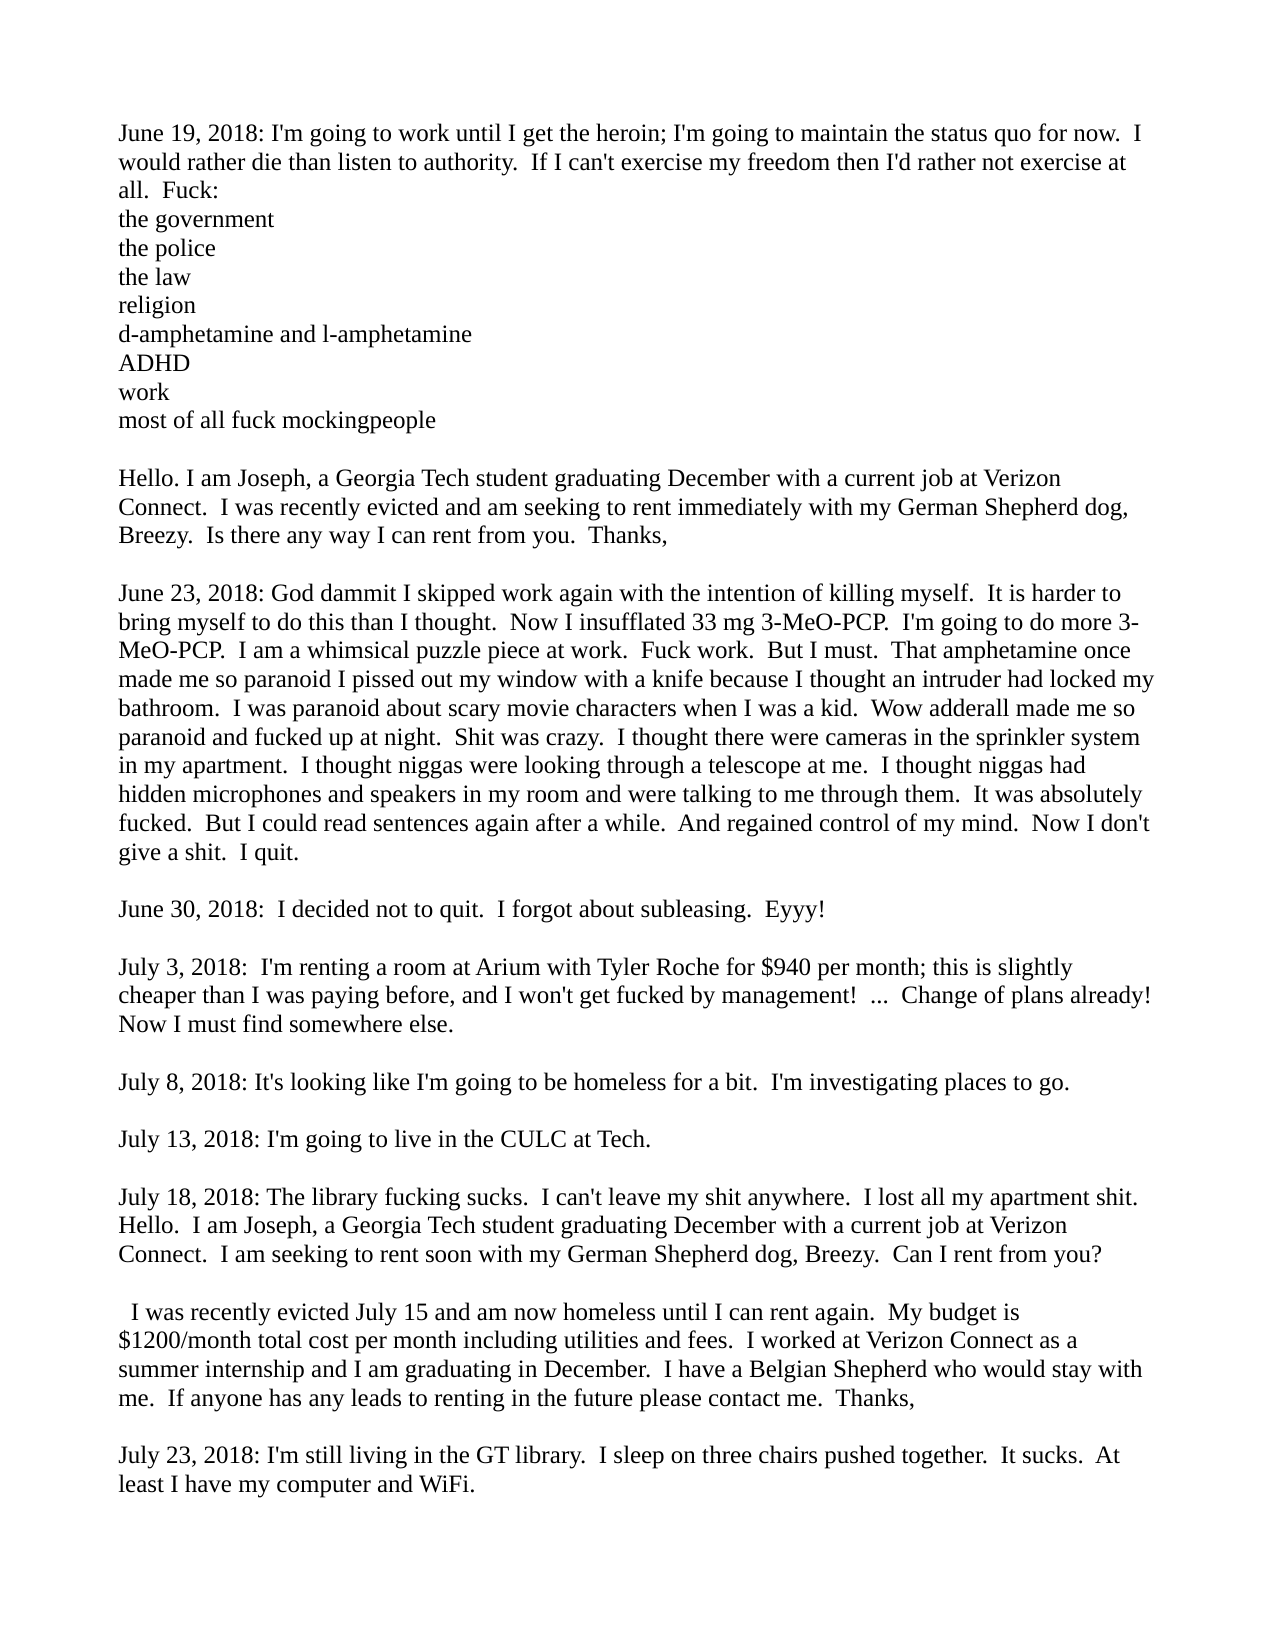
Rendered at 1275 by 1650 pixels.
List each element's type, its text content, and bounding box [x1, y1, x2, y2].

text the government [118, 204, 1157, 233]
text Hello. I am Joseph, a Georgia Tech student graduating December with a current job at Verizon Connect. I was recently evicted and am seeking to rent immediately with my German Shepherd dog, Breezy. Is there any way I can rent from you. Thanks, [118, 463, 1157, 549]
text most of all fuck mockingpeople [118, 406, 1157, 434]
text July 3, 2018: I'm renting a room at Arium with Tyler Roche for $940 per month; this is slightly cheaper than I was paying before, and I won't get fucked by management! ... Change of plans already! Now I must find somewhere else. [118, 952, 1157, 1038]
text Hello. I am Joseph, a Georgia Tech student graduating December with a current job at Verizon Connect. I am seeking to rent soon with my German Shepherd dog, Breezy. Can I rent from you? [118, 1211, 1157, 1268]
text July 13, 2018: I'm going to live in the CULC at Tech. [118, 1124, 1157, 1153]
text July 23, 2018: I'm still living in the GT library. I sleep on three chairs pushed together. It sucks. At least I have my computer and WiFi. [118, 1441, 1157, 1498]
text June 30, 2018: I decided not to quit. I forgot about subleasing. Eyyy! [118, 894, 1157, 923]
text June 23, 2018: God dammit I skipped work again with the intention of killing myself. It is harder to bring myself to do this than I thought. Now I insufflated 33 mg 3-MeO-PCP. I'm going to do more 3-MeO-PCP. I am a whimsical puzzle piece at work. Fuck work. But I must. That amphetamine once made me so paranoid I pissed out my window with a knife because I thought an intruder had locked my bathroom. I was paranoid about scary movie characters when I was a kid. Wow adderall made me so paranoid and fucked up at night. Shit was crazy. I thought there were cameras in the sprinkler system in my apartment. I thought niggas were looking through a telescope at me. I thought niggas had hidden microphones and speakers in my room and were talking to me through them. It was absolutely fucked. But I could read sentences again after a while. And regained control of my mind. Now I don't give a shit. I quit. [118, 578, 1157, 866]
text I was recently evicted July 15 and am now homeless until I can rent again. My budget is $1200/month total cost per month including utilities and fees. I worked at Verizon Connect as a summer internship and I am graduating in December. I have a Belgian Shepherd who would stay with me. If anyone has any leads to renting in the future please contact me. Thanks, [118, 1297, 1157, 1412]
text July 8, 2018: It's looking like I'm going to be homeless for a bit. I'm investigating places to go. [118, 1067, 1157, 1096]
text religion [118, 291, 1157, 319]
text the police [118, 233, 1157, 262]
text June 19, 2018: I'm going to work until I get the heroin; I'm going to maintain the status quo for now. I would rather die than listen to authority. If I can't exercise my freedom then I'd rather not exercise at all. Fuck: [118, 118, 1157, 204]
text d-amphetamine and l-amphetamine [118, 319, 1157, 348]
text July 18, 2018: The library fucking sucks. I can't leave my shit anywhere. I lost all my apartment shit. [118, 1182, 1157, 1211]
text ADHD [118, 348, 1157, 377]
text the law [118, 262, 1157, 291]
text work [118, 377, 1157, 406]
